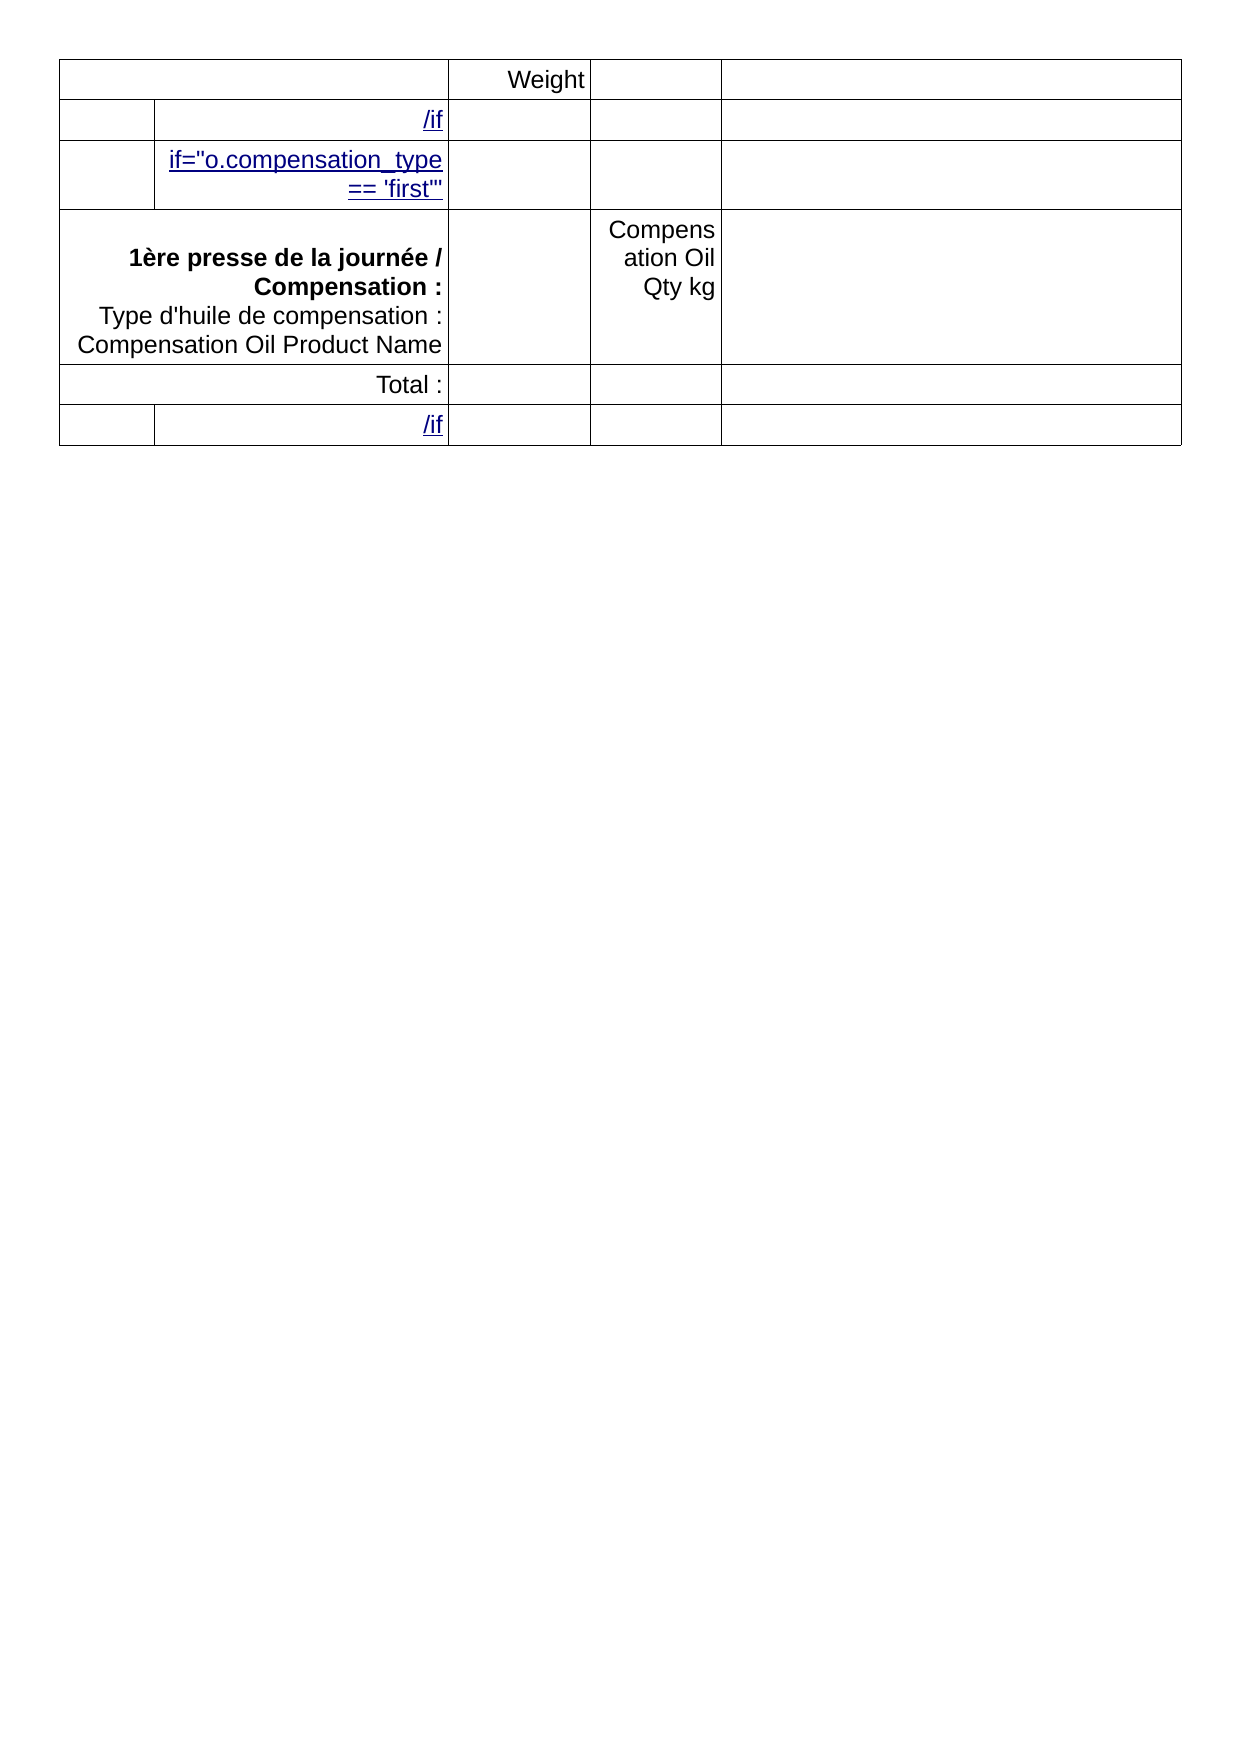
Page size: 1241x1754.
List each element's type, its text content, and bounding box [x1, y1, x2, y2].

table_cell [591, 141, 721, 209]
table_cell [591, 60, 721, 99]
table_cell if="o.compensation_type == 'first'" [155, 141, 448, 209]
table_cell [722, 100, 1181, 140]
table_cell [60, 405, 154, 445]
table_cell 1ère presse de la journée / Compensation : Type d'huile de compensation : Compensation Oil Product Name [60, 210, 448, 364]
table_cell Weight [449, 60, 590, 99]
table_cell [449, 365, 590, 404]
table_cell [722, 141, 1181, 209]
table_cell [722, 405, 1181, 445]
table_cell [722, 365, 1181, 404]
table_cell Compensation Oil Qty kg [591, 210, 721, 364]
table_cell [449, 141, 590, 209]
table_cell /if [155, 405, 448, 445]
table_cell [591, 365, 721, 404]
table_cell Total : [60, 365, 448, 404]
table_cell [449, 405, 590, 445]
table_cell [60, 141, 154, 209]
table_cell [722, 60, 1181, 99]
table_cell [722, 210, 1181, 364]
table_cell [60, 60, 448, 99]
table_cell [591, 100, 721, 140]
table_cell [60, 100, 154, 140]
table_cell [591, 405, 721, 445]
table_cell /if [155, 100, 448, 140]
table_cell [449, 210, 590, 364]
table_cell [449, 100, 590, 140]
